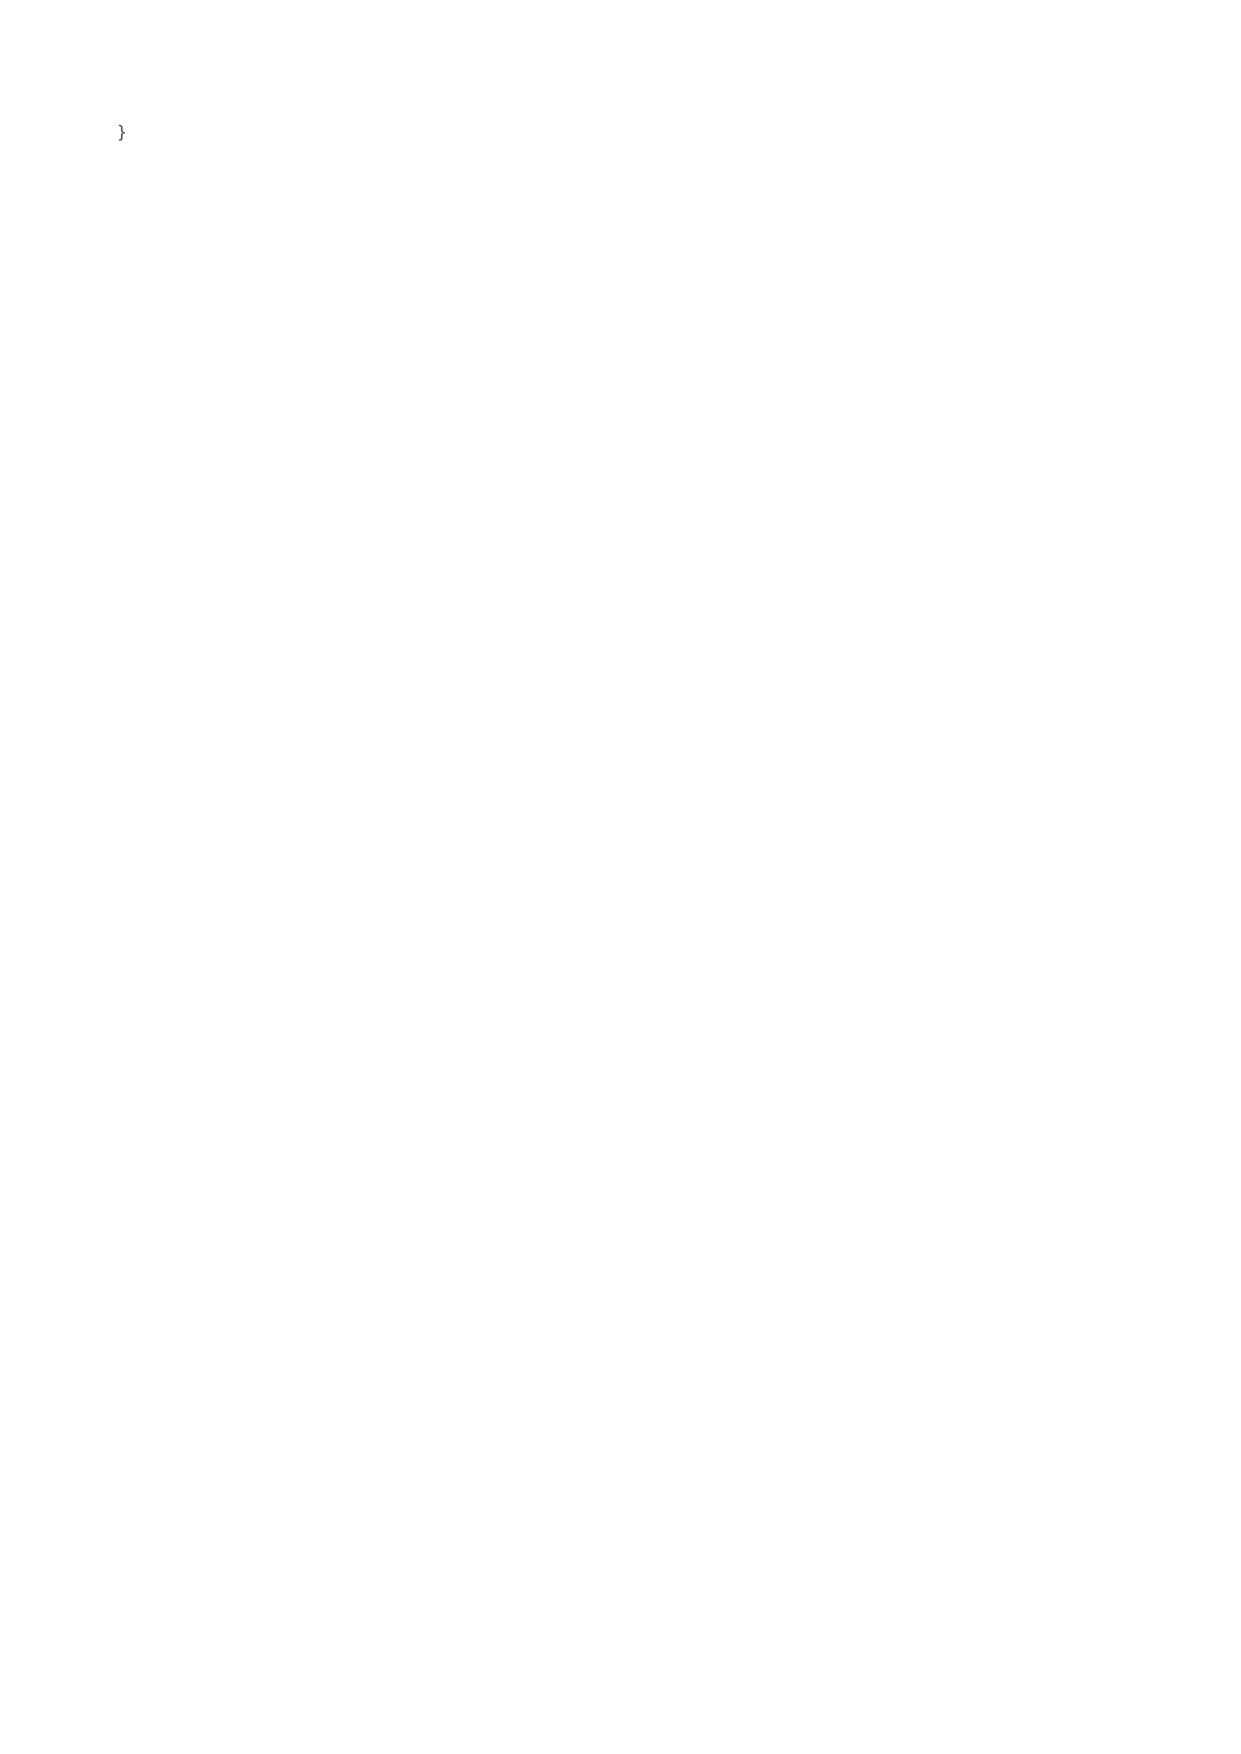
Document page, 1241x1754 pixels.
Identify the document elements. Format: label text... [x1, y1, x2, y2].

text } [118, 118, 1122, 144]
